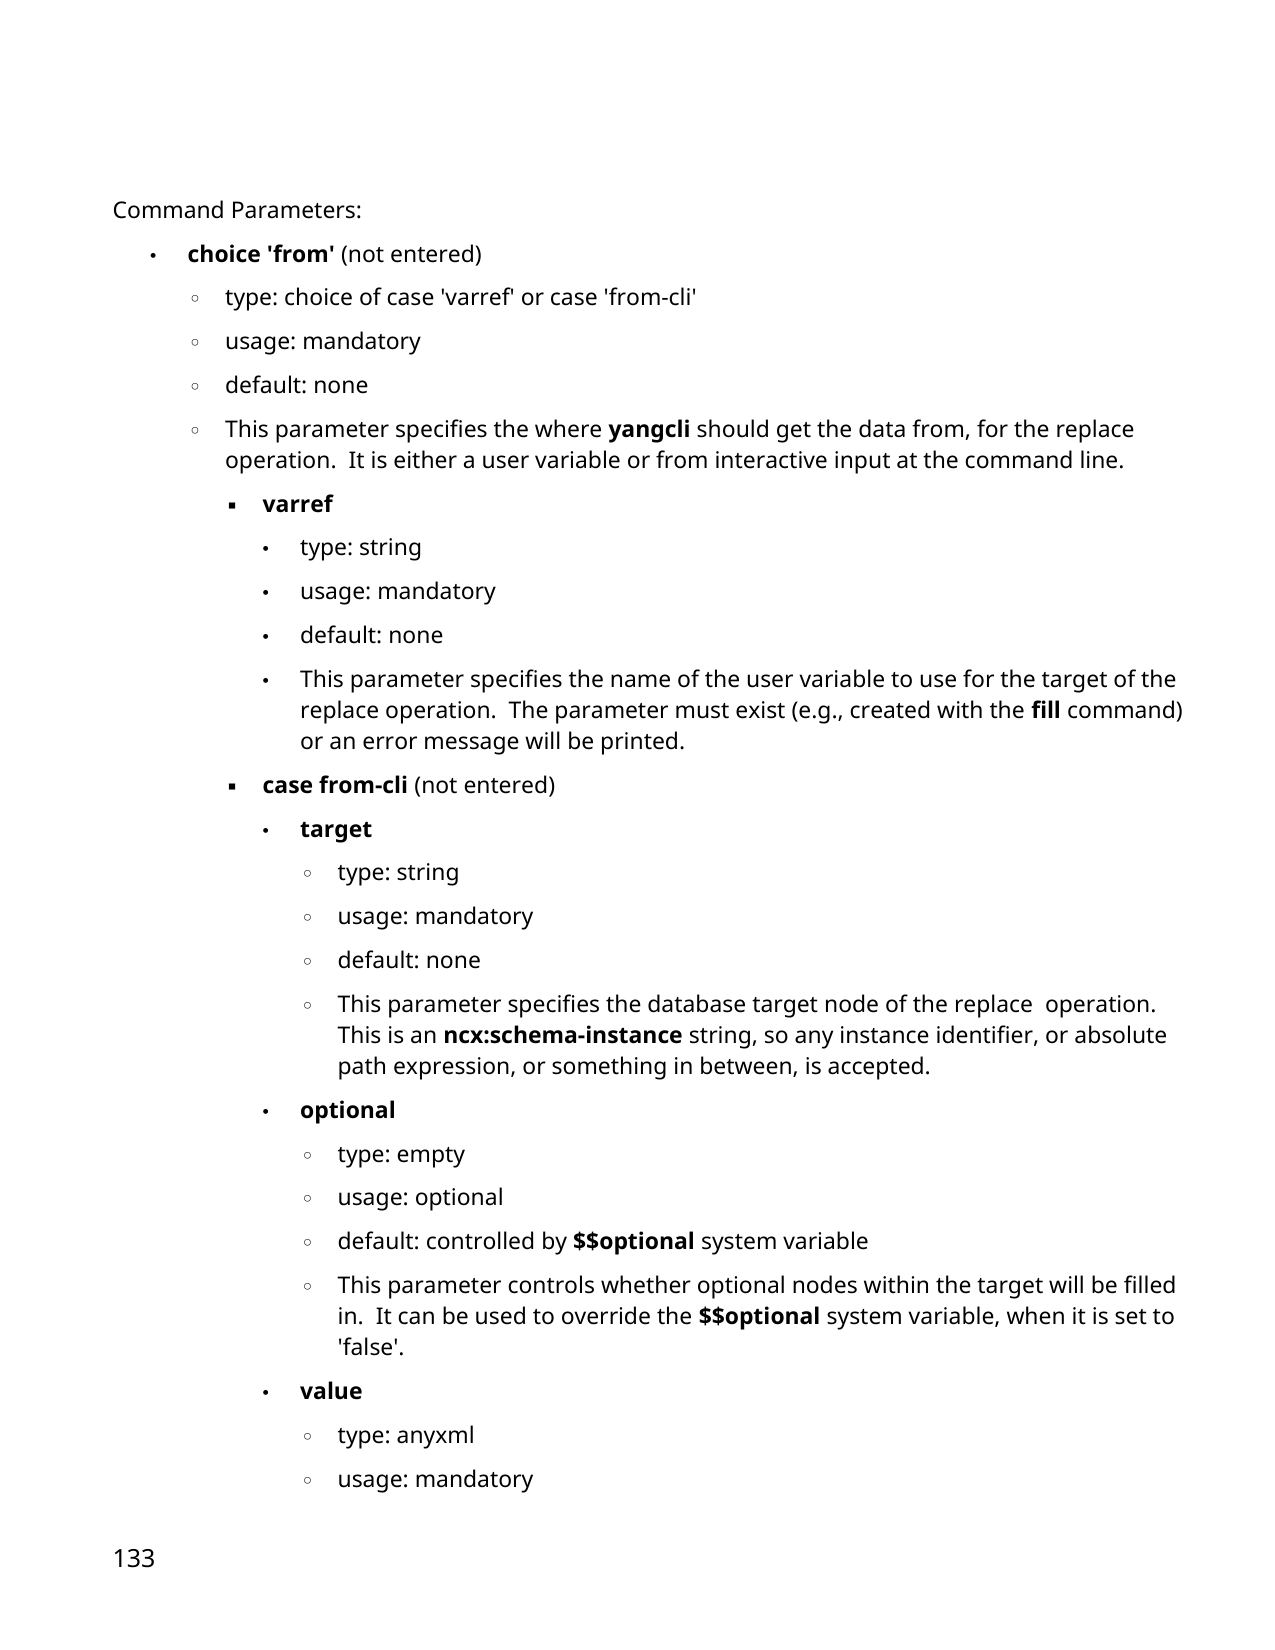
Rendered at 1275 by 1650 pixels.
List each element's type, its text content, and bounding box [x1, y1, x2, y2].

list default: none [300, 944, 1200, 975]
list varref [225, 487, 1200, 519]
list usage: mandatory [300, 900, 1200, 931]
list This parameter specifies the database target node of the replace operation. This is an ncx:schema-instance string, so any instance identifier, or absolute path expression, or something in between, is accepted. [300, 987, 1200, 1081]
list value [262, 1375, 1200, 1406]
list default: none [187, 369, 1200, 400]
list This parameter specifies the where yangcli should get the data from, for the replace operation. It is either a user variable or from interactive input at the command line. [187, 412, 1200, 475]
list case from-cli (not entered) [225, 769, 1200, 800]
list default: none [262, 619, 1200, 650]
list type: string [300, 856, 1200, 887]
list usage: optional [300, 1181, 1200, 1212]
list optional [262, 1094, 1200, 1125]
list type: string [262, 531, 1200, 562]
list usage: mandatory [262, 575, 1200, 606]
list usage: mandatory [187, 325, 1200, 356]
list This parameter specifies the name of the user variable to use for the target of the replace operation. The parameter must exist (e.g., created with the fill command) or an error message will be printed. [262, 662, 1200, 756]
list usage: mandatory [300, 1462, 1200, 1494]
text Command Parameters: [112, 194, 1200, 225]
list default: controlled by $$optional system variable [300, 1225, 1200, 1256]
list target [262, 812, 1200, 844]
list type: empty [300, 1137, 1200, 1169]
list type: choice of case 'varref' or case 'from-cli' [187, 281, 1200, 312]
list This parameter controls whether optional nodes within the target will be filled in. It can be used to override the $$optional system variable, when it is set to 'false'. [300, 1269, 1200, 1362]
list choice 'from' (not entered) [150, 237, 1200, 269]
list type: anyxml [300, 1419, 1200, 1450]
